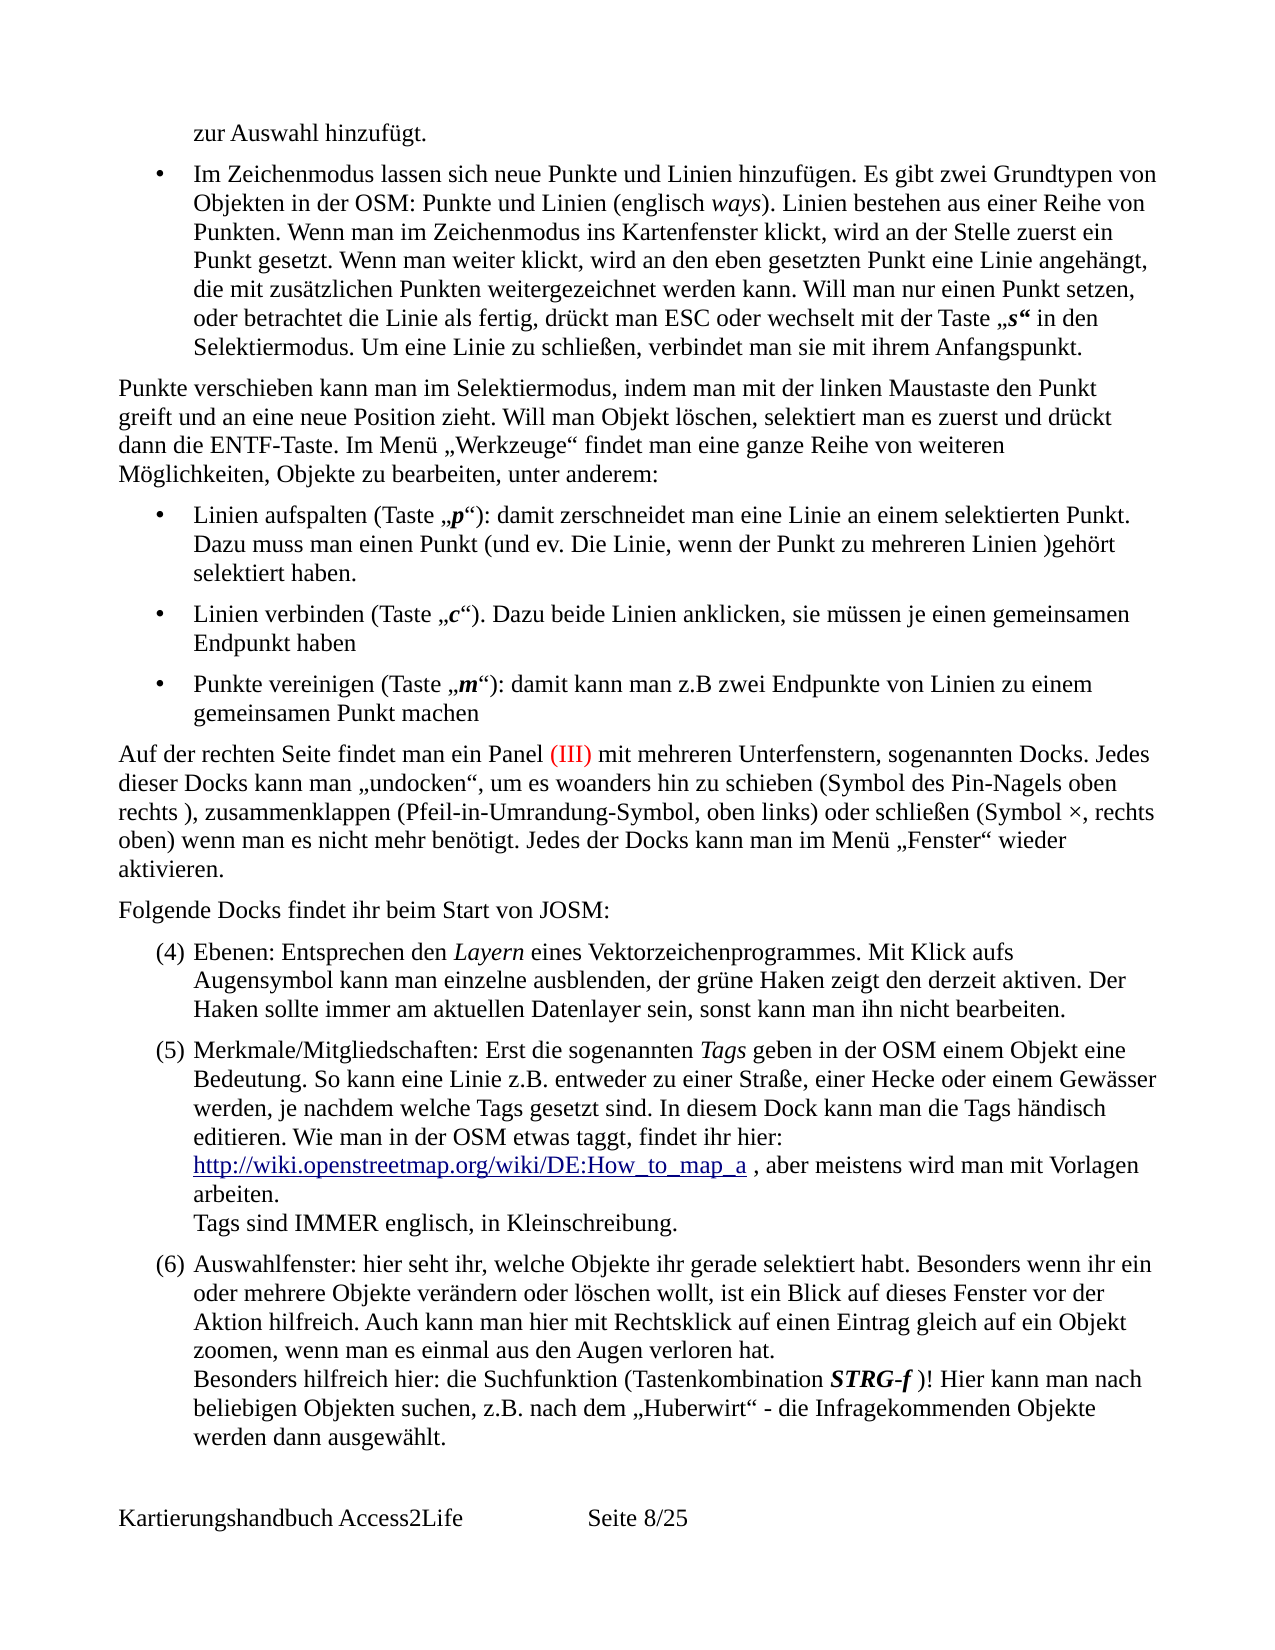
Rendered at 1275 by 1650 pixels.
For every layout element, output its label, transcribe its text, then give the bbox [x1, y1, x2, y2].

list Punkte vereinigen (Taste „m“): damit kann man z.B zwei Endpunkte von Linien zu einem gemeinsamen Punkt machen [156, 669, 1157, 727]
list Auswahlfenster: hier seht ihr, welche Objekte ihr gerade selektiert habt. Besonders wenn ihr ein oder mehrere Objekte verändern oder löschen wollt, ist ein Blick auf dieses Fenster vor der Aktion hilfreich. Auch kann man hier mit Rechtsklick auf einen Eintrag gleich auf ein Objekt zoomen, wenn man es einmal aus den Augen verloren hat. Besonders hilfreich hier: die Suchfunktion (Tastenkombination STRG-f )! Hier kann man nach beliebigen Objekten suchen, z.B. nach dem „Huberwirt“ - die Infragekommenden Objekte werden dann ausgewählt. [156, 1249, 1157, 1451]
list Merkmale/Mitgliedschaften: Erst die sogenannten Tags geben in der OSM einem Objekt eine Bedeutung. So kann eine Linie z.B. entweder zu einer Straße, einer Hecke oder einem Gewässer werden, je nachdem welche Tags gesetzt sind. In diesem Dock kann man die Tags händisch editieren. Wie man in der OSM etwas taggt, findet ihr hier: http://wiki.openstreetmap.org/wiki/DE:How_to_map_a , aber meistens wird man mit Vorlagen arbeiten. Tags sind IMMER englisch, in Kleinschreibung. [156, 1036, 1157, 1237]
text Punkte verschieben kann man im Selektiermodus, indem man mit der linken Maustaste den Punkt greift und an eine neue Position zieht. Will man Objekt löschen, selektiert man es zuerst und drückt dann die ENTF-Taste. Im Menü „Werkzeuge“ findet man eine ganze Reihe von weiteren Möglichkeiten, Objekte zu bearbeiten, unter anderem: [118, 373, 1157, 488]
text Folgende Docks findet ihr beim Start von JOSM: [118, 896, 1157, 924]
list Linien aufspalten (Taste „p“): damit zerschneidet man eine Linie an einem selektierten Punkt. Dazu muss man einen Punkt (und ev. Die Linie, wenn der Punkt zu mehreren Linien )gehört selektiert haben. [156, 501, 1157, 587]
list Linien verbinden (Taste „c“). Dazu beide Linien anklicken, sie müssen je einen gemeinsamen Endpunkt haben [156, 599, 1157, 657]
list Ebenen: Entsprechen den Layern eines Vektorzeichenprogrammes. Mit Klick aufs Augensymbol kann man einzelne ausblenden, der grüne Haken zeigt den derzeit aktiven. Der Haken sollte immer am aktuellen Datenlayer sein, sonst kann man ihn nicht bearbeiten. [156, 937, 1157, 1023]
list Im Zeichenmodus lassen sich neue Punkte und Linien hinzufügen. Es gibt zwei Grundtypen von Objekten in der OSM: Punkte und Linien (englisch ways). Linien bestehen aus einer Reihe von Punkten. Wenn man im Zeichenmodus ins Kartenfenster klickt, wird an der Stelle zuerst ein Punkt gesetzt. Wenn man weiter klickt, wird an den eben gesetzten Punkt eine Linie angehängt, die mit zusätzlichen Punkten weitergezeichnet werden kann. Will man nur einen Punkt setzen, oder betrachtet die Linie als fertig, drückt man ESC oder wechselt mit der Taste „s“ in den Selektiermodus. Um eine Linie zu schließen, verbindet man sie mit ihrem Anfangspunkt. [156, 159, 1157, 361]
list zur Auswahl hinzufügt. [156, 118, 1157, 147]
text Auf der rechten Seite findet man ein Panel (III) mit mehreren Unterfenstern, sogenannten Docks. Jedes dieser Docks kann man „undocken“, um es woanders hin zu schieben (Symbol des Pin-Nagels oben rechts ), zusammenklappen (Pfeil-in-Umrandung-Symbol, oben links) oder schließen (Symbol ×, rechts oben) wenn man es nicht mehr benötigt. Jedes der Docks kann man im Menü „Fenster“ wieder aktivieren. [118, 739, 1157, 883]
